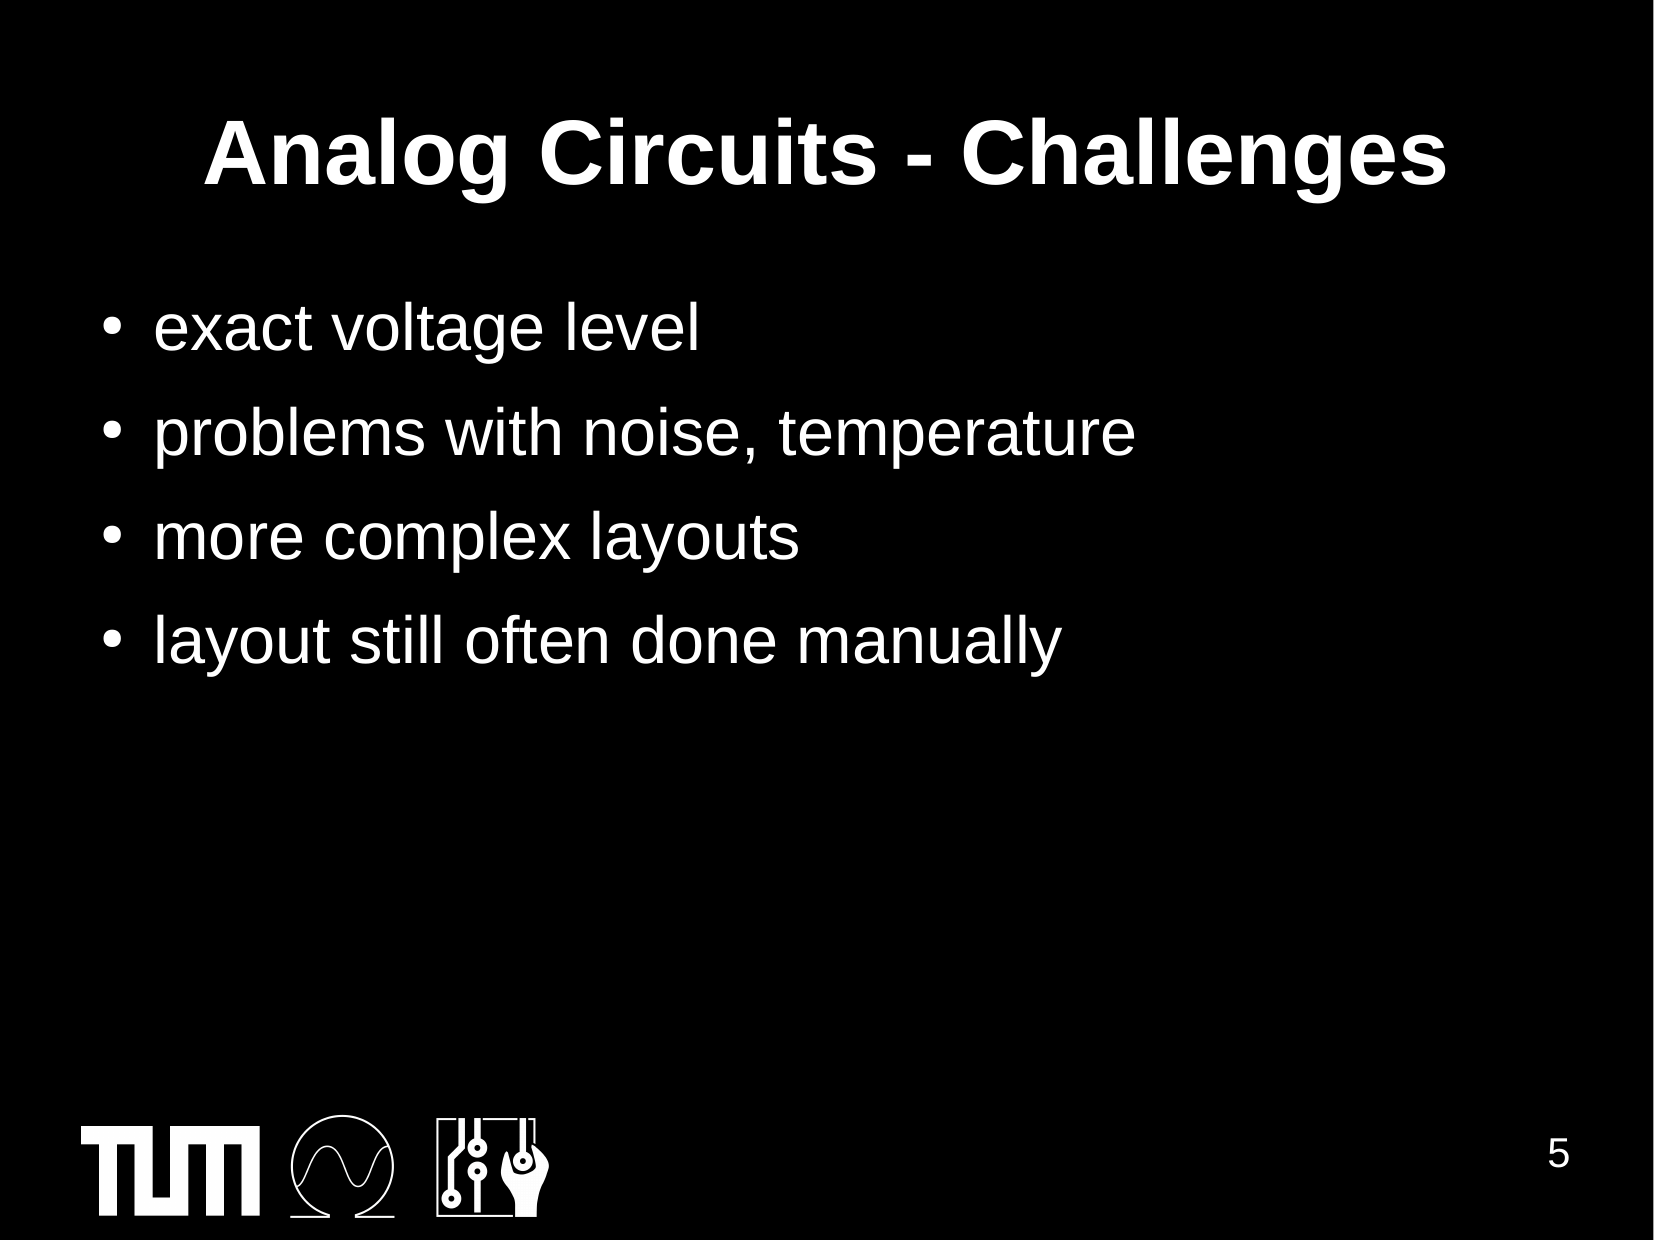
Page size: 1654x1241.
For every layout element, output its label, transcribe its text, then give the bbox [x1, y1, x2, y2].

picture [63, 1108, 272, 1227]
title Analog Circuits - Challenges [82, 49, 1571, 257]
list exact voltage level problems with noise, temperature more complex layouts layout still often done manually [82, 290, 1571, 1109]
picture [283, 1109, 402, 1227]
picture [425, 1109, 554, 1227]
